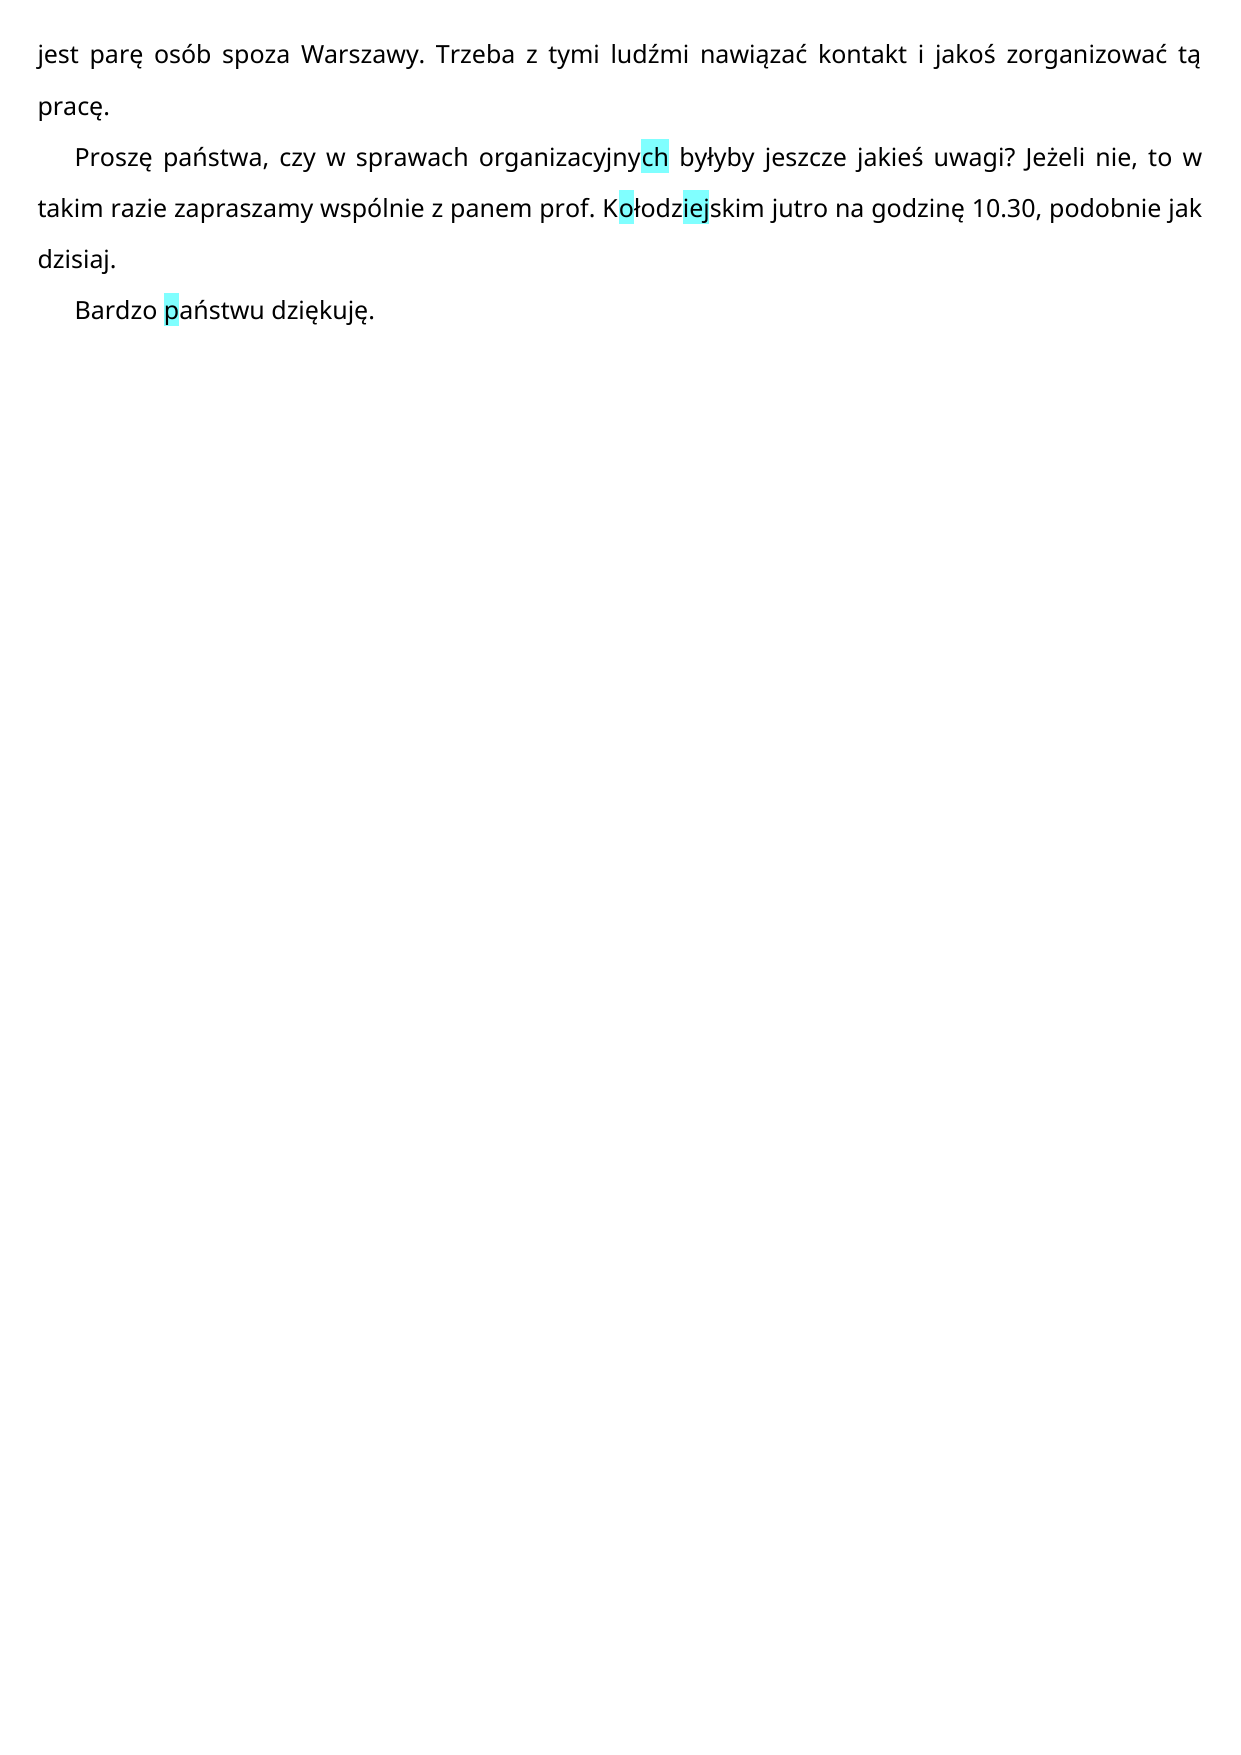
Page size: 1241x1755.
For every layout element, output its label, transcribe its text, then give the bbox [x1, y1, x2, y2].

text jest parę osób spoza Warszawy. Trzeba z tymi ludźmi nawiązać kontakt i jakoś zorganizować tą pracę. [37, 37, 1203, 122]
text Proszę państwa, czy w sprawach organizacyjnych byłyby jeszcze jakieś uwagi? Jeżeli nie, to w takim razie zapraszamy wspólnie z panem prof. Kołodziejskim jutro na godzinę 10.30, podobnie jak dzisiaj. [37, 139, 1203, 275]
text Bardzo państwu dziękuję. [37, 292, 1203, 326]
